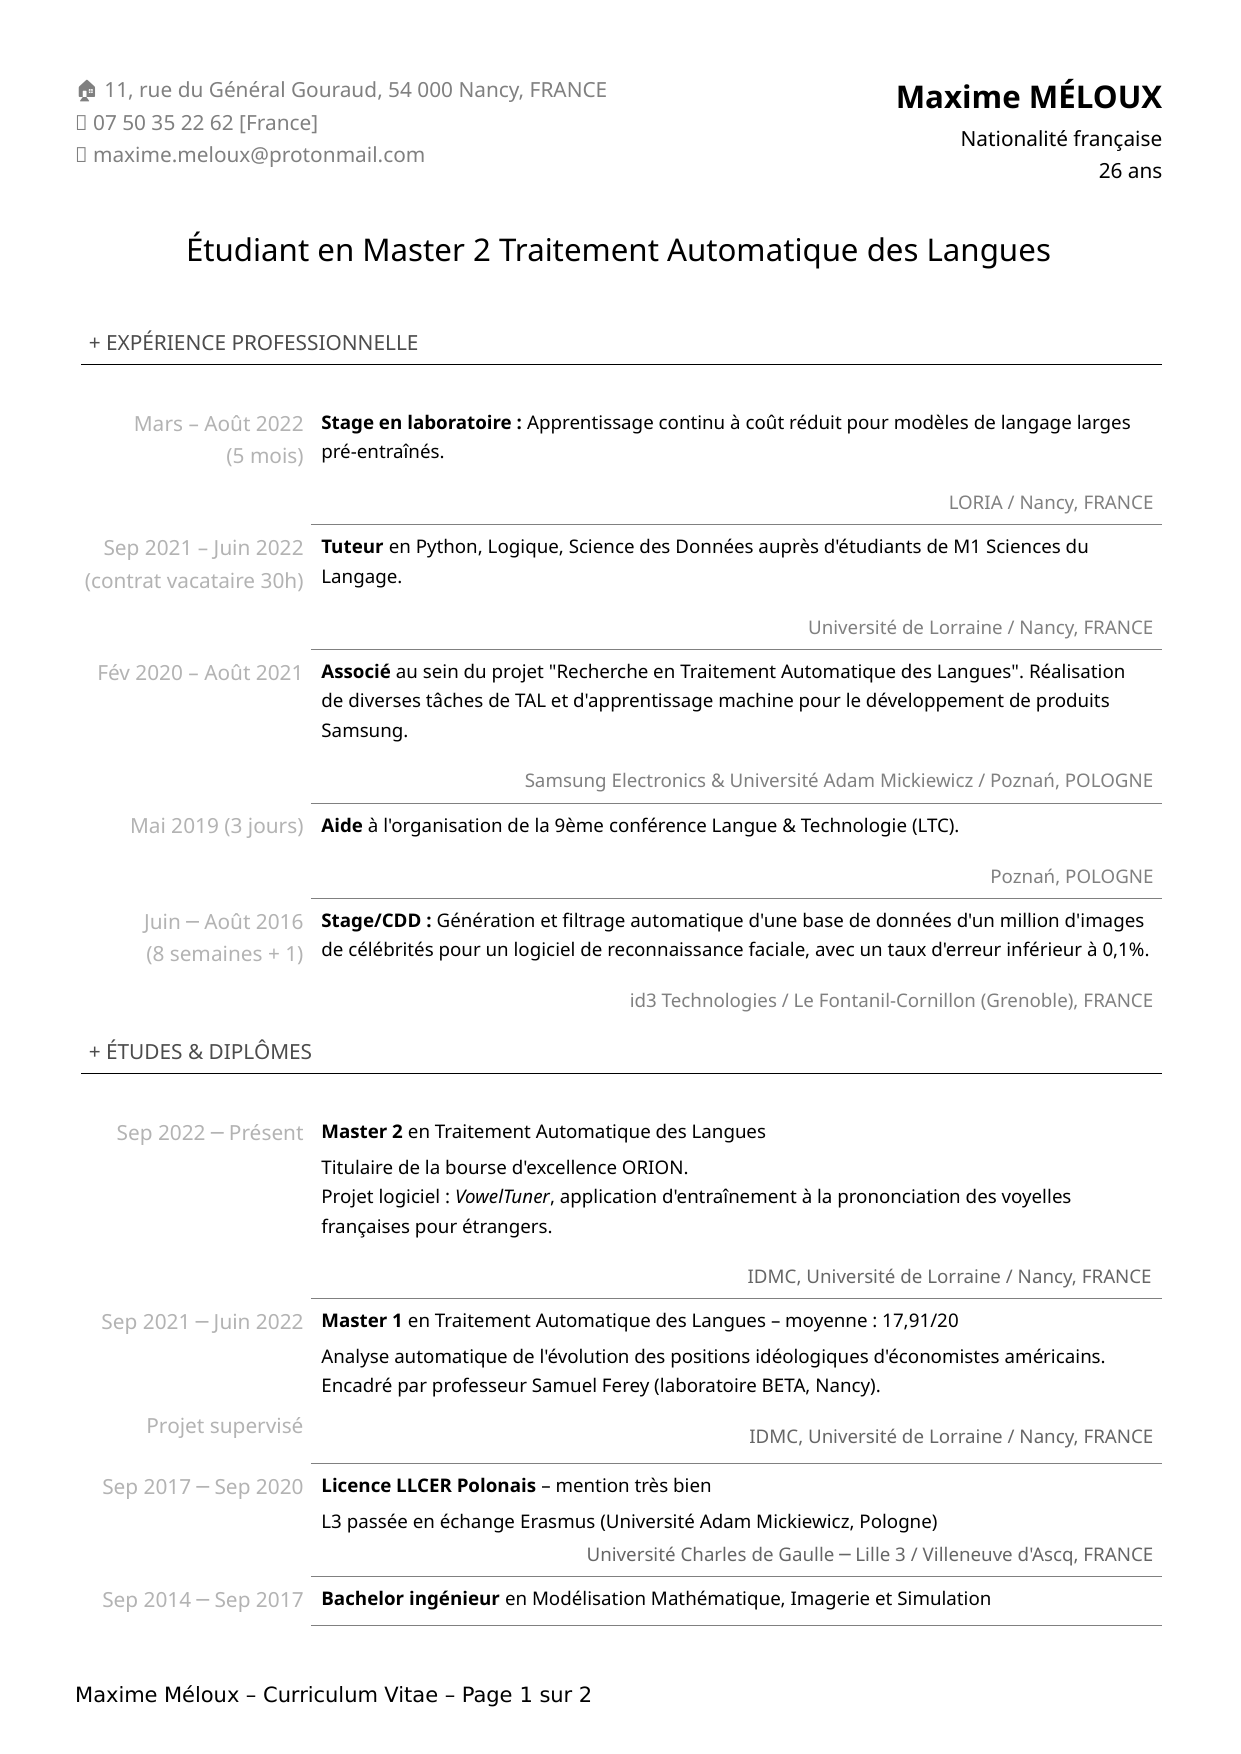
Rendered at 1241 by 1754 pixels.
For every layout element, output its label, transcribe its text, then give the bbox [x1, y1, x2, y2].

table_cell Sep 2014 ─ Sep 2017 [75, 1576, 311, 1625]
table_cell [75, 371, 1162, 400]
table_cell Sep 2017 ─ Sep 2020 [75, 1463, 311, 1576]
table_cell Master 1 en Traitement Automatique des Langues – moyenne : 17,91/20 Analyse automatique de l'évolution des positions idéologiques d'économistes américains. Encadré par professeur Samuel Ferey (laboratoire BETA, Nancy). IDMC, Université de Lorraine / Nancy, FRANCE [311, 1299, 1162, 1463]
table_cell Sep 2021 ─ Juin 2022 Projet supervisé [75, 1298, 311, 1463]
table_cell + ÉTUDES & DIPLÔMES [75, 1022, 1162, 1081]
table_cell Fév 2020 – Août 2021 [75, 649, 311, 803]
table_cell Associé au sein du projet "Recherche en Traitement Automatique des Langues". Réalisation de diverses tâches de TAL et d'apprentissage machine pour le développement de produits Samsung. Samsung Electronics & Université Adam Mickiewicz / Poznań, POLOGNE [311, 650, 1162, 803]
table_cell Aide à l'organisation de la 9ème conférence Langue & Technologie (LTC). Poznań, POLOGNE [311, 804, 1162, 898]
table_header Maxime MÉLOUX Nationalité française 26 ans [872, 75, 1162, 185]
table_cell Licence LLCER Polonais – mention très bien L3 passée en échange Erasmus (Université Adam Mickiewicz, Pologne) Université Charles de Gaulle ─ Lille 3 / Villeneuve d'Ascq, FRANCE [311, 1464, 1162, 1576]
table_cell + EXPÉRIENCE PROFESSIONNELLE [75, 313, 1162, 371]
table_cell Mars – Août 2022 (5 mois) [75, 400, 311, 524]
table_cell Étudiant en Master 2 Traitement Automatique des Langues [75, 185, 1162, 313]
table_cell [75, 1081, 1162, 1109]
table_header 🏠 11, rue du Général Gouraud, 54 000 Nancy, FRANCE 📞 07 50 35 22 62 [France] 📧 maxime.meloux@protonmail.com [75, 75, 872, 185]
table_cell Stage en laboratoire : Apprentissage continu à coût réduit pour modèles de langage larges pré-entraînés. LORIA / Nancy, FRANCE [311, 400, 1162, 524]
table_cell Sep 2022 ─ Présent [75, 1110, 311, 1298]
table_cell Juin ─ Août 2016 (8 semaines + 1) [75, 898, 311, 1022]
table_cell Stage/CDD : Génération et filtrage automatique d'une base de données d'un million d'images de célébrités pour un logiciel de reconnaissance faciale, avec un taux d'erreur inférieur à 0,1%. id3 Technologies / Le Fontanil-Cornillon (Grenoble), FRANCE [311, 899, 1162, 1022]
table_cell Mai 2019 (3 jours) [75, 803, 311, 898]
table_cell Tuteur en Python, Logique, Science des Données auprès d'étudiants de M1 Sciences du Langage. Université de Lorraine / Nancy, FRANCE [311, 525, 1162, 649]
table_cell Sep 2021 – Juin 2022 (contrat vacataire 30h) [75, 524, 311, 649]
table_cell Master 2 en Traitement Automatique des Langues Titulaire de la bourse d'excellence ORION. Projet logiciel : VowelTuner, application d'entraînement à la prononciation des voyelles françaises pour étrangers. IDMC, Université de Lorraine / Nancy, FRANCE [311, 1110, 1162, 1298]
table_cell Bachelor ingénieur en Modélisation Mathématique, Imagerie et Simulation [311, 1577, 1162, 1625]
